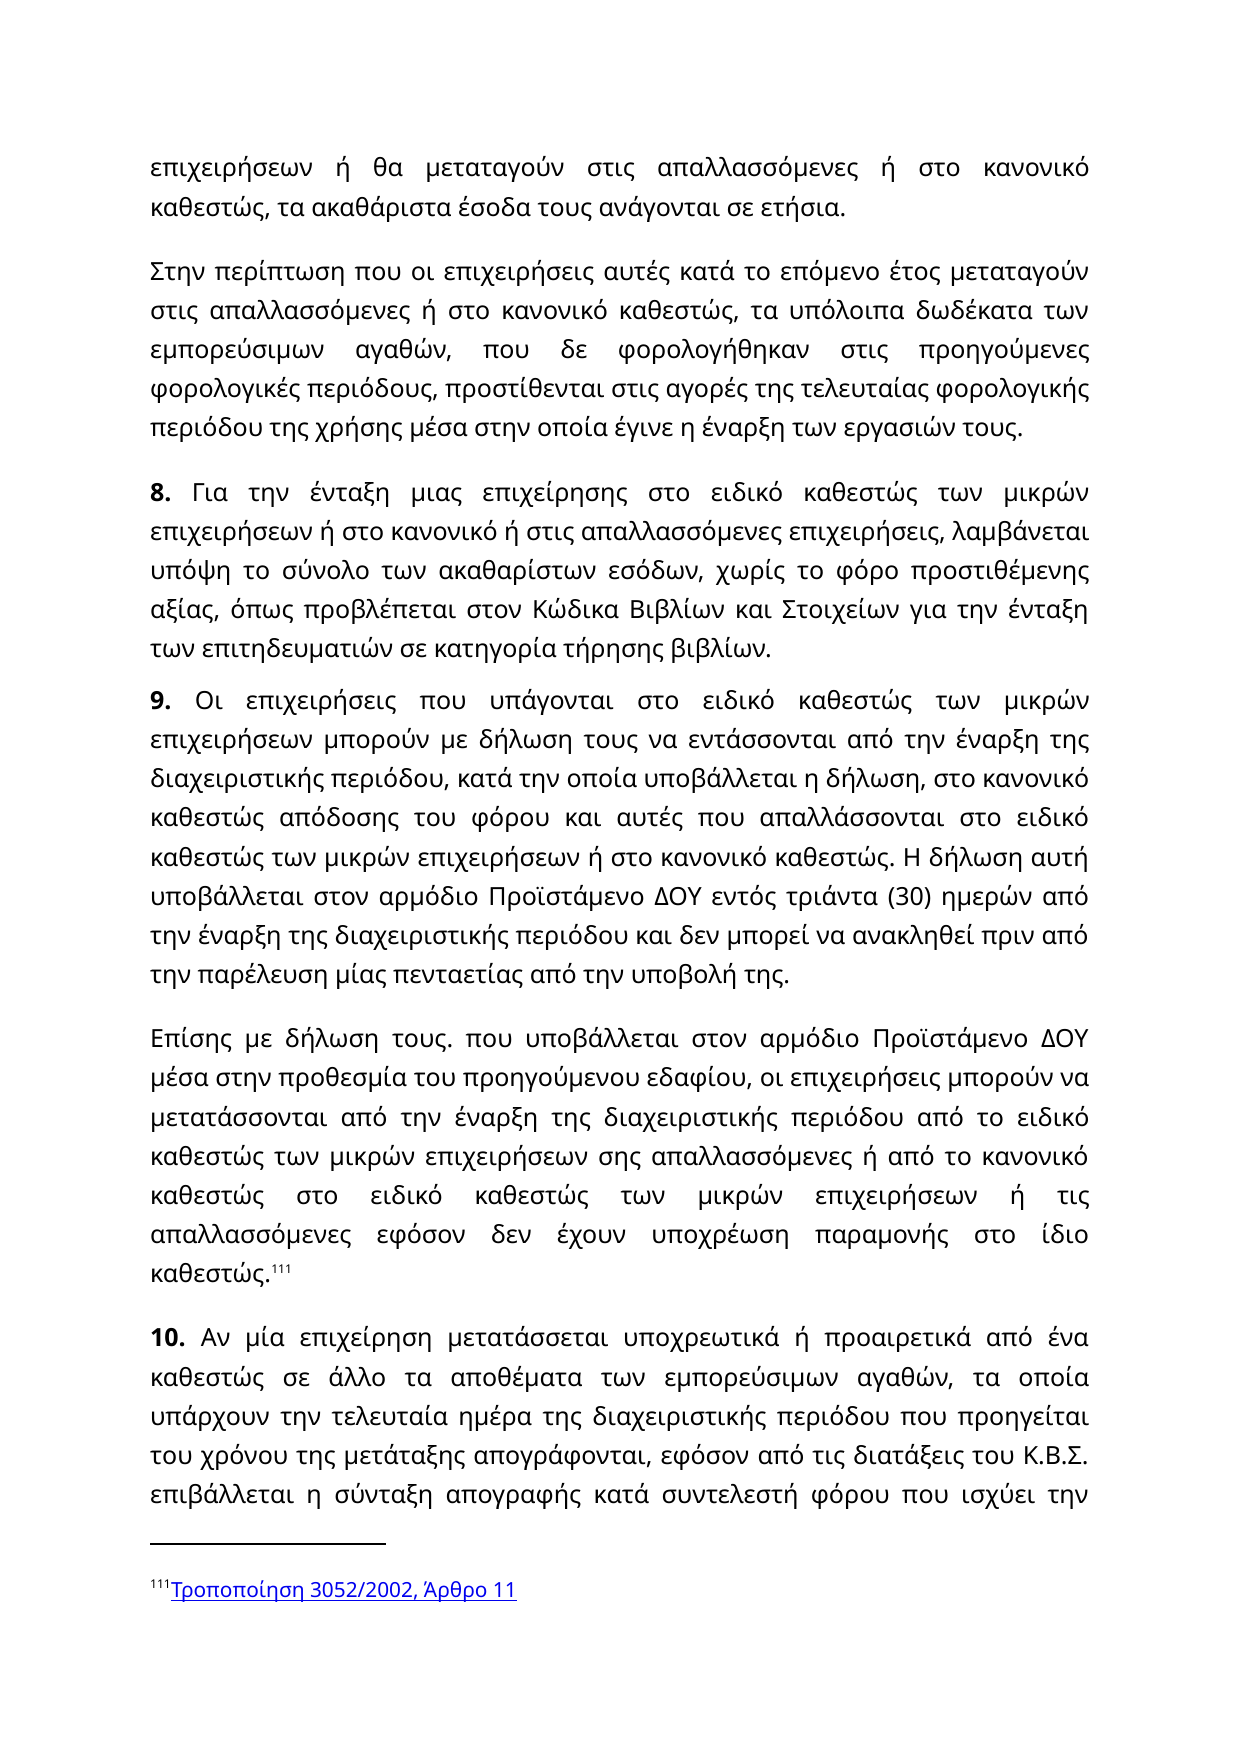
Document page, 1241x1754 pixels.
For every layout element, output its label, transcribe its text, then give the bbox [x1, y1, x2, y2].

text Στην περίπτωση που οι επιχειρήσεις αυτές κατά το επόμενο έτος μεταταγούν στις απαλλασσόμενες ή στο κανονικό καθεστώς, τα υπόλοιπα δωδέκατα των εμπορεύσιμων αγαθών, που δε φορολογήθηκαν στις προηγούμενες φορολογικές περιόδους, προστίθενται στις αγορές της τελευταίας φορολογικής περιόδου της χρήσης μέσα στην οποία έγινε η έναρξη των εργασιών τους. [150, 253, 1090, 444]
text Επίσης με δήλωση τους. που υποβάλλεται στον αρμόδιο Προϊστάμενο ΔΟΥ μέσα στην προθεσμία του προηγούμενου εδαφίου, οι επιχειρήσεις μπορούν να μετατάσσονται από την έναρξη της διαχειριστικής περιόδου από το ειδικό καθεστώς των μικρών επιχειρήσεων σης απαλλασσόμενες ή από το κανονικό καθεστώς στο ειδικό καθεστώς των μικρών επιχειρήσεων ή τις απαλλασσόμενες εφόσον δεν έχουν υποχρέωση παραμονής στο ίδιο καθεστώς. [150, 1021, 1090, 1290]
text Τροποποίηση 3052/2002, Άρθρο 11 [150, 1576, 1090, 1604]
text 9. Οι επιχειρήσεις που υπάγονται στο ειδικό καθεστώς των μικρών επιχειρήσεων μπορούν με δήλωση τους να εντάσσονται από την έναρξη της διαχειριστικής περιόδου, κατά την οποία υποβάλλεται η δήλωση, στο κανονικό καθεστώς απόδοσης του φόρου και αυτές που απαλλάσσονται στο ειδικό καθεστώς των μικρών επιχειρήσεων ή στο κανονικό καθεστώς. Η δήλωση αυτή υποβάλλεται στον αρμόδιο Προϊστάμενο ΔΟΥ εντός τριάντα (30) ημερών από την έναρξη της διαχειριστικής περιόδου και δεν μπορεί να ανακληθεί πριν από την παρέλευση μίας πενταετίας από την υποβολή της. [150, 682, 1090, 991]
text επιχειρήσεων ή θα μεταταγούν στις απαλλασσόμενες ή στο κανονικό καθεστώς, τα ακαθάριστα έσοδα τους ανάγονται σε ετήσια. [150, 150, 1090, 223]
text 10. Αν μία επιχείρηση μετατάσσεται υποχρεωτικά ή προαιρετικά από ένα καθεστώς σε άλλο τα αποθέματα των εμπορεύσιμων αγαθών, τα οποία υπάρχουν την τελευταία ημέρα της διαχειριστικής περιόδου που προηγείται του χρόνου της μετάταξης απογράφονται, εφόσον από τις διατάξεις του Κ.Β.Σ. επιβάλλεται η σύνταξη απογραφής κατά συντελεστή φόρου που ισχύει την [150, 1320, 1090, 1511]
text 8. Για την ένταξη μιας επιχείρησης στο ειδικό καθεστώς των μικρών επιχειρήσεων ή στο κανονικό ή στις απαλλασσόμενες επιχειρήσεις, λαμβάνεται υπόψη το σύνολο των ακαθαρίστων εσόδων, χωρίς το φόρο προστιθέμενης αξίας, όπως προβλέπεται στον Κώδικα Βιβλίων και Στοιχείων για την ένταξη των επιτηδευματιών σε κατηγορία τήρησης βιβλίων. [150, 474, 1090, 665]
